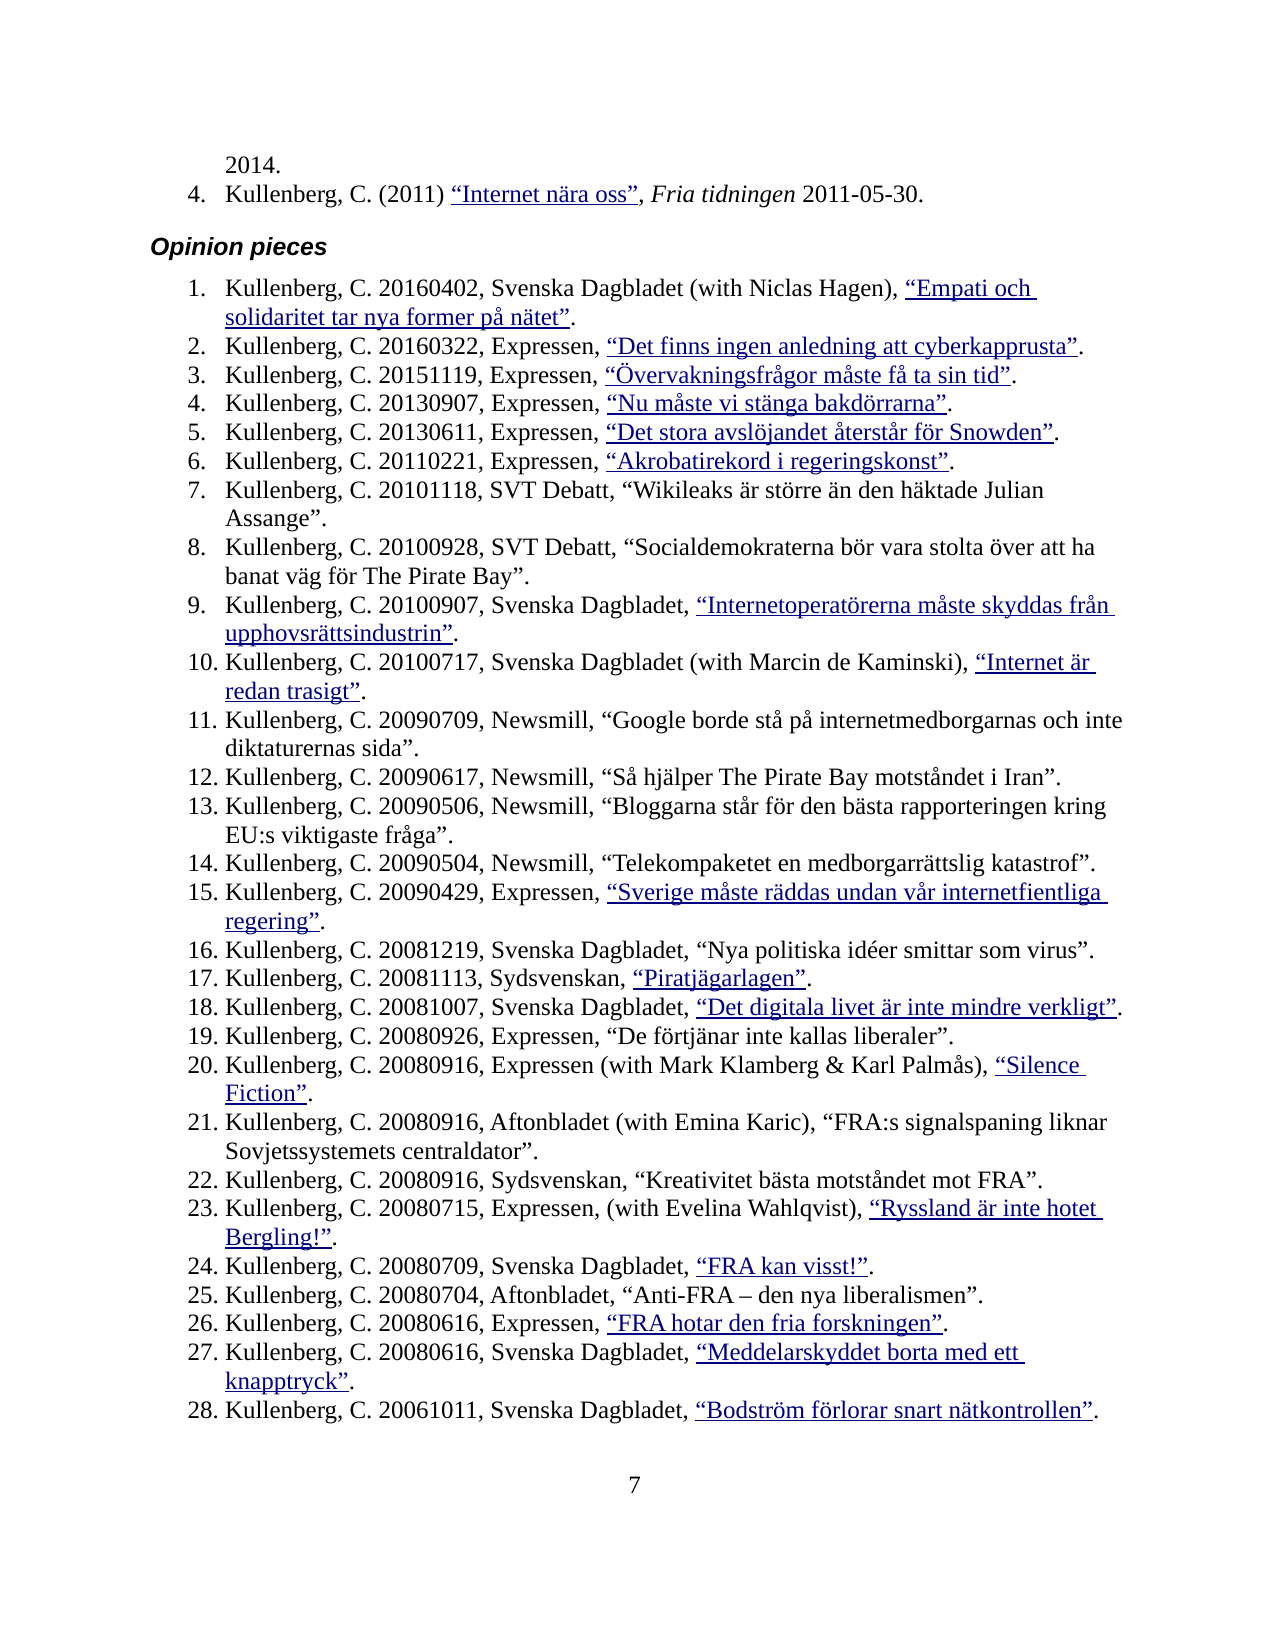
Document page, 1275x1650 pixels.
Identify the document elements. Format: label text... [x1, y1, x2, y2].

list Kullenberg, C. 20080616, Svenska Dagbladet, “Meddelarskyddet borta med ett knapptryck”. [187, 1337, 1125, 1395]
list Kullenberg, C. 20100717, Svenska Dagbladet (with Marcin de Kaminski), “Internet är redan trasigt”. [187, 647, 1125, 705]
list Kullenberg, C. 20080616, Expressen, “FRA hotar den fria forskningen”. [187, 1308, 1125, 1337]
list Kullenberg, C. 20130907, Expressen, “Nu måste vi stänga bakdörrarna”. [187, 388, 1125, 417]
list Kullenberg, C. 20160402, Svenska Dagbladet (with Niclas Hagen), “Empati och solidaritet tar nya former på nätet”. [187, 273, 1125, 331]
list Kullenberg, C. 20080709, Svenska Dagbladet, “FRA kan visst!”. [187, 1251, 1125, 1280]
list Kullenberg, C. 20061011, Svenska Dagbladet, “Bodström förlorar snart nätkontrollen”. [187, 1395, 1125, 1423]
list Kullenberg, C. 20080916, Expressen (with Mark Klamberg & Karl Palmås), “Silence Fiction”. [187, 1050, 1125, 1107]
list Kullenberg, C. 20081007, Svenska Dagbladet, “Det digitala livet är inte mindre verkligt”. [187, 992, 1125, 1021]
list Kullenberg, C. 20160322, Expressen, “Det finns ingen anledning att cyberkapprusta”. [187, 331, 1125, 360]
list Kullenberg, C. 20101118, SVT Debatt, “Wikileaks är större än den häktade Julian Assange”. [187, 475, 1125, 532]
list Kullenberg, C. 20080916, Sydsvenskan, “Kreativitet bästa motståndet mot FRA”. [187, 1165, 1125, 1193]
list Kullenberg, C. 20081219, Svenska Dagbladet, “Nya politiska idéer smittar som virus”. [187, 935, 1125, 963]
list Kullenberg, C. 20081113, Sydsvenskan, “Piratjägarlagen”. [187, 963, 1125, 992]
list Kullenberg, C. 20090504, Newsmill, “Telekompaketet en medborgarrättslig katastrof”. [187, 848, 1125, 877]
list Kullenberg, C. 20130611, Expressen, “Det stora avslöjandet återstår för Snowden”. [187, 417, 1125, 446]
list Kullenberg, C. 20090506, Newsmill, “Bloggarna står för den bästa rapporteringen kring EU:s viktigaste fråga”. [187, 791, 1125, 848]
subtitle Opinion pieces [150, 232, 1125, 261]
list Kullenberg, C. 20100928, SVT Debatt, “Socialdemokraterna bör vara stolta över att ha banat väg för The Pirate Bay”. [187, 532, 1125, 590]
list Kullenberg, C. 20080926, Expressen, “De förtjänar inte kallas liberaler”. [187, 1021, 1125, 1050]
list Kullenberg, C. 20110221, Expressen, “Akrobatirekord i regeringskonst”. [187, 446, 1125, 475]
list Kullenberg, C. 20151119, Expressen, “Övervakningsfrågor måste få ta sin tid”. [187, 360, 1125, 388]
list Kullenberg, C. 20080916, Aftonbladet (with Emina Karic), “FRA:s signalspaning liknar Sovjetssystemets centraldator”. [187, 1107, 1125, 1165]
list Kullenberg, C. 20100907, Svenska Dagbladet, “Internetoperatörerna måste skyddas från upphovsrättsindustrin”. [187, 590, 1125, 647]
list Kullenberg, C. 20090429, Expressen, “Sverige måste räddas undan vår internetfientliga regering”. [187, 877, 1125, 935]
list Kullenberg, C. 20090617, Newsmill, “Så hjälper The Pirate Bay motståndet i Iran”. [187, 762, 1125, 791]
list Kullenberg, C. 20080704, Aftonbladet, “Anti-FRA – den nya liberalismen”. [187, 1280, 1125, 1308]
list Kullenberg, C. (2011) “Internet nära oss”, Fria tidningen 2011-05-30. [187, 179, 1125, 207]
list 2014. [187, 150, 1125, 179]
list Kullenberg, C. 20090709, Newsmill, “Google borde stå på internetmedborgarnas och inte diktaturernas sida”. [187, 705, 1125, 762]
list Kullenberg, C. 20080715, Expressen, (with Evelina Wahlqvist), “Ryssland är inte hotet Bergling!”. [187, 1193, 1125, 1251]
